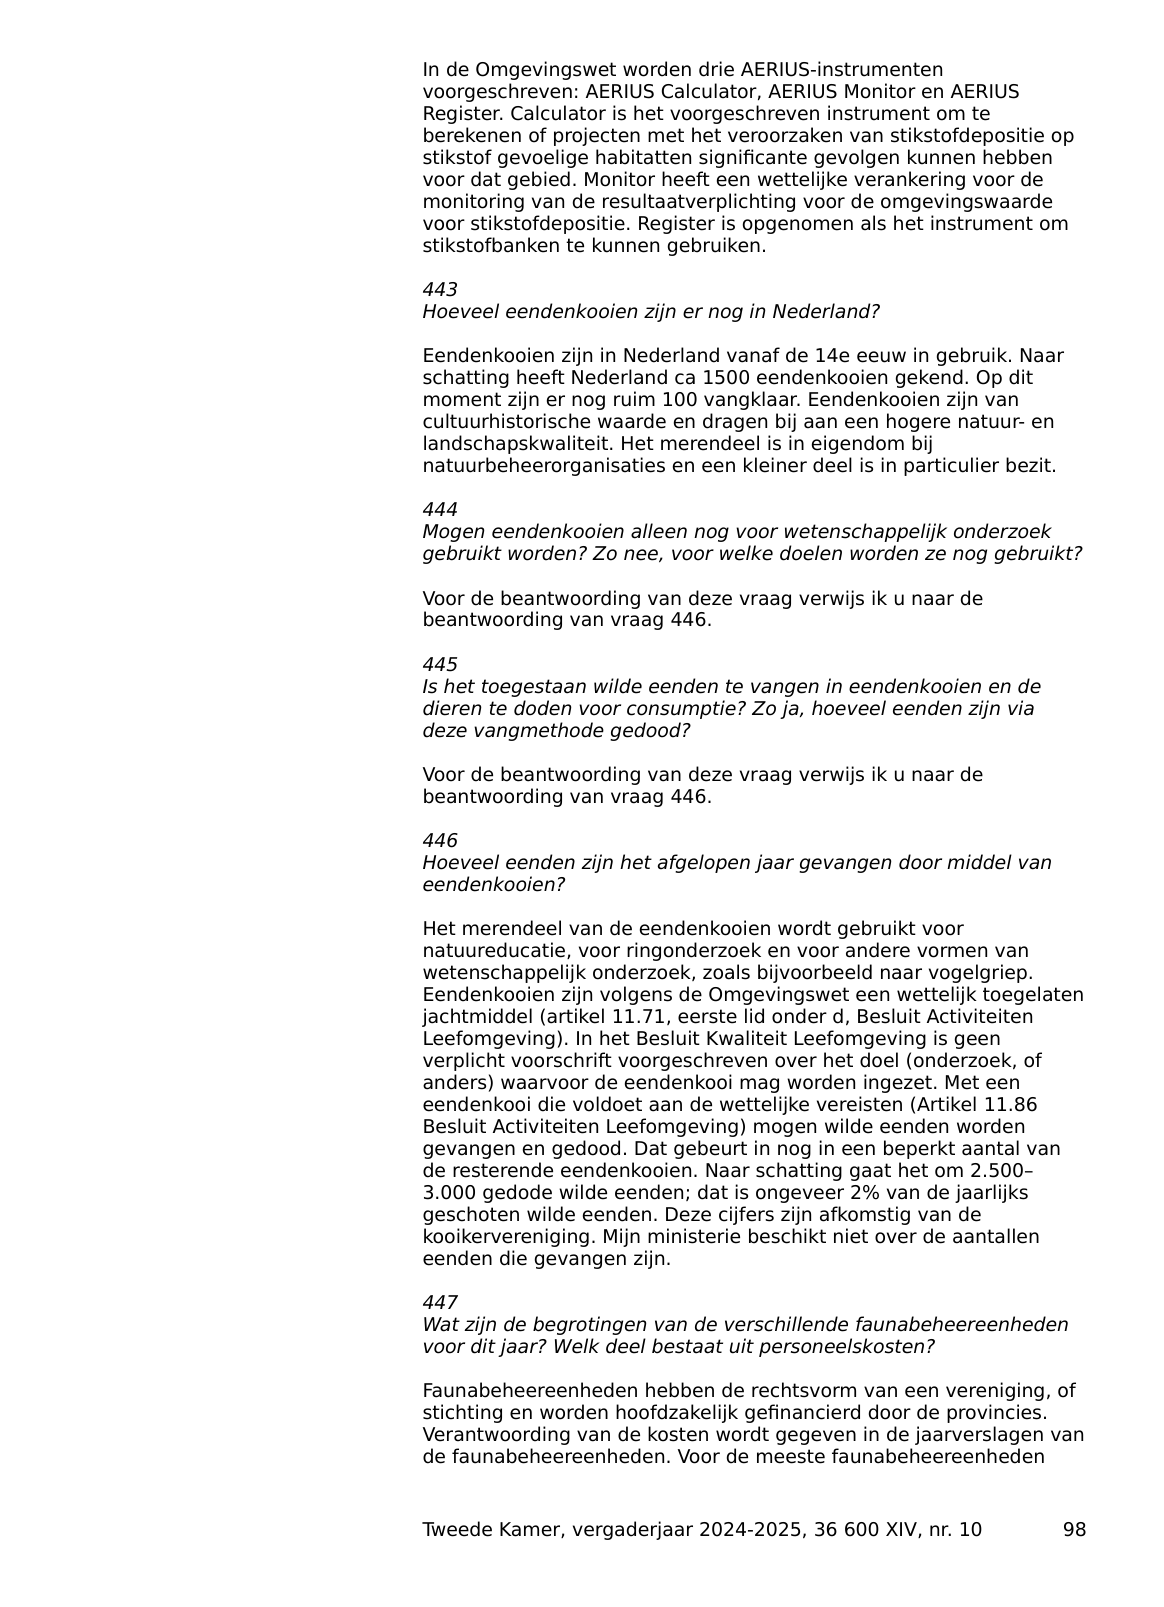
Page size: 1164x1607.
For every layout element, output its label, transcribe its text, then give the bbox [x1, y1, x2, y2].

text 444 [422, 499, 1087, 521]
text 443 [422, 279, 1087, 301]
text Het merendeel van de eendenkooien wordt gebruikt voor natuureducatie, voor ringonderzoek en voor andere vormen van wetenschappelijk onderzoek, zoals bijvoorbeeld naar vogelgriep. Eendenkooien zijn volgens de Omgevingswet een wettelijk toegelaten jachtmiddel (artikel 11.71, eerste lid onder d, Besluit Activiteiten Leefomgeving). In het Besluit Kwaliteit Leefomgeving is geen verplicht voorschrift voorgeschreven over het doel (onderzoek, of anders) waarvoor de eendenkooi mag worden ingezet. Met een eendenkooi die voldoet aan de wettelijke vereisten (Artikel 11.86 Besluit Activiteiten Leefomgeving) mogen wilde eenden worden gevangen en gedood. Dat gebeurt in nog in een beperkt aantal van de resterende eendenkooien. Naar schatting gaat het om 2.500–3.000 gedode wilde eenden; dat is ongeveer 2% van de jaarlijks geschoten wilde eenden. Deze cijfers zijn afkomstig van de kooikervereniging. Mijn ministerie beschikt niet over de aantallen eenden die gevangen zijn. [422, 918, 1087, 1269]
text Hoeveel eendenkooien zijn er nog in Nederland? [422, 301, 1087, 323]
text 445 [422, 653, 1087, 676]
text Mogen eendenkooien alleen nog voor wetenschappelijk onderzoek gebruikt worden? Zo nee, voor welke doelen worden ze nog gebruikt? [422, 521, 1087, 565]
text Voor de beantwoording van deze vraag verwijs ik u naar de beantwoording van vraag 446. [422, 764, 1087, 808]
text Faunabeheereenheden hebben de rechtsvorm van een vereniging, of stichting en worden hoofdzakelijk gefinancierd door de provincies. Verantwoording van de kosten wordt gegeven in de jaarverslagen van de faunabeheereenheden. Voor de meeste faunabeheereenheden [422, 1380, 1087, 1468]
text 446 [422, 830, 1087, 852]
text Is het toegestaan wilde eenden te vangen in eendenkooien en de dieren te doden voor consumptie? Zo ja, hoeveel eenden zijn via deze vangmethode gedood? [422, 676, 1087, 741]
text In de Omgevingswet worden drie AERIUS-instrumenten voorgeschreven: AERIUS Calculator, AERIUS Monitor en AERIUS Register. Calculator is het voorgeschreven instrument om te berekenen of projecten met het veroorzaken van stikstofdepositie op stikstof gevoelige habitatten significante gevolgen kunnen hebben voor dat gebied. Monitor heeft een wettelijke verankering voor de monitoring van de resultaatverplichting voor de omgevingswaarde voor stikstofdepositie. Register is opgenomen als het instrument om stikstofbanken te kunnen gebruiken. [422, 59, 1087, 257]
text Wat zijn de begrotingen van de verschillende faunabeheereenheden voor dit jaar? Welk deel bestaat uit personeelskosten? [422, 1314, 1087, 1358]
text Hoeveel eenden zijn het afgelopen jaar gevangen door middel van eendenkooien? [422, 852, 1087, 896]
text Voor de beantwoording van deze vraag verwijs ik u naar de beantwoording van vraag 446. [422, 587, 1087, 631]
text 447 [422, 1292, 1087, 1314]
text Eendenkooien zijn in Nederland vanaf de 14e eeuw in gebruik. Naar schatting heeft Nederland ca 1500 eendenkooien gekend. Op dit moment zijn er nog ruim 100 vangklaar. Eendenkooien zijn van cultuurhistorische waarde en dragen bij aan een hogere natuur- en landschapskwaliteit. Het merendeel is in eigendom bij natuurbeheerorganisaties en een kleiner deel is in particulier bezit. [422, 345, 1087, 477]
